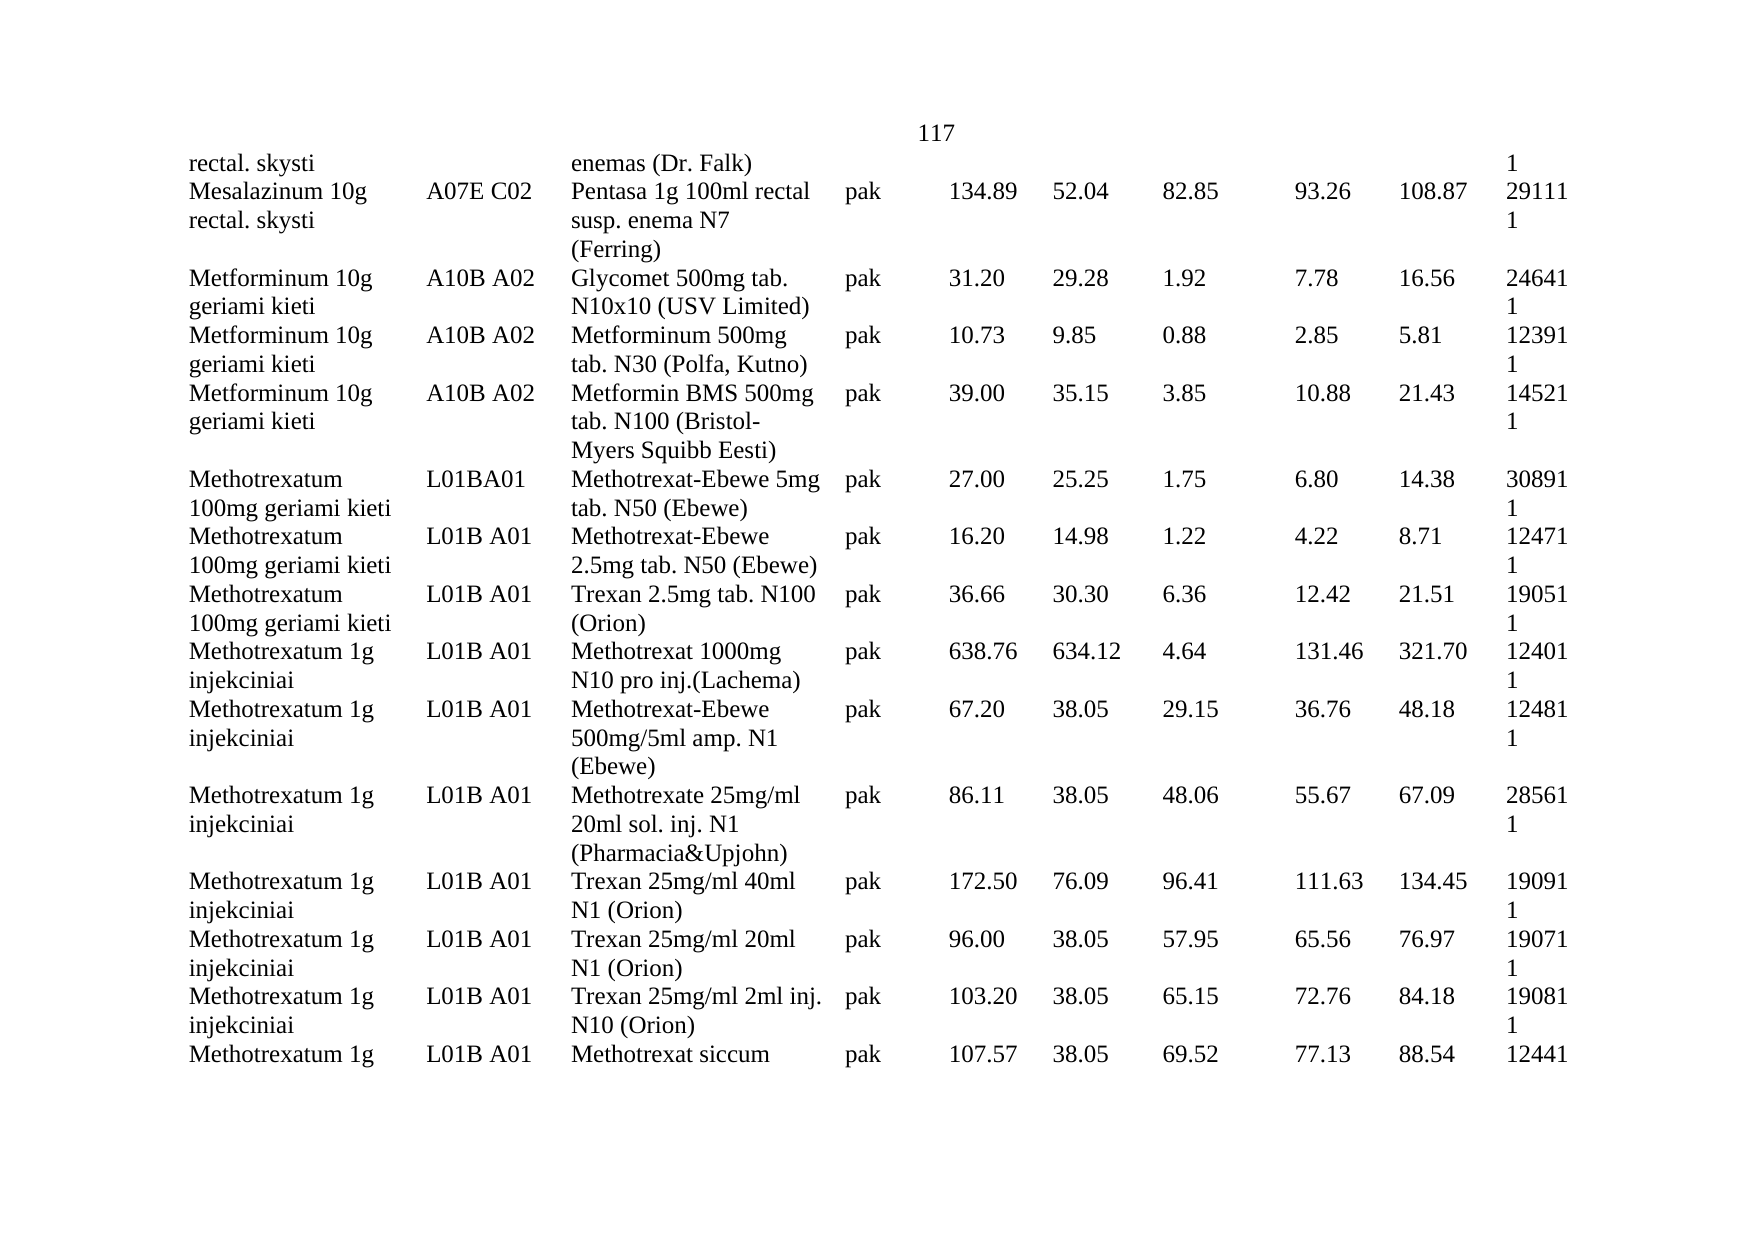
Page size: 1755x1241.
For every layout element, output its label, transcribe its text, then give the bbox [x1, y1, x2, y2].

table_cell Methotrexat 1000mg N10 pro inj.(Lachema) [560, 636, 833, 694]
table_cell pak [834, 866, 937, 924]
table_cell [1589, 981, 1595, 1039]
table_cell 16.20 [938, 521, 1041, 579]
table_cell L01B A01 [415, 694, 559, 780]
table_cell L01B A01 [415, 636, 559, 694]
table_cell 96.41 [1151, 866, 1283, 924]
table_cell 67.09 [1388, 780, 1494, 866]
table_cell Trexan 25mg/ml 2ml inj. N10 (Orion) [560, 981, 833, 1039]
table_cell 0.88 [1151, 320, 1283, 378]
table_cell 14.98 [1041, 521, 1151, 579]
table_cell 96.00 [938, 924, 1041, 981]
table_cell Methotrexate 25mg/ml 20ml sol. inj. N1 (Pharmacia&Upjohn) [560, 780, 833, 866]
table_cell 76.97 [1388, 924, 1494, 981]
table_cell 10.88 [1283, 378, 1387, 464]
table_cell Methotrexat-Ebewe 5mg tab. N50 (Ebewe) [560, 464, 833, 521]
table_cell L01B A01 [415, 866, 559, 924]
table_cell 131.46 [1283, 636, 1387, 694]
table_cell 16.56 [1388, 263, 1494, 320]
table_cell 4.22 [1283, 521, 1387, 579]
table_cell L01B A01 [415, 521, 559, 579]
table_cell A07E C02 [415, 176, 559, 263]
table_cell L01B A01 [415, 780, 559, 866]
table_cell pak [834, 579, 937, 636]
table_cell [1589, 780, 1595, 866]
table_cell pak [834, 521, 937, 579]
table_cell 52.04 [1041, 176, 1151, 263]
table_cell [1589, 464, 1595, 521]
table_cell 638.76 [938, 636, 1041, 694]
table_cell 69.52 [1151, 1039, 1283, 1068]
table_cell pak [834, 378, 937, 464]
table_cell rectal. skysti [177, 148, 415, 176]
table_cell Metforminum 10g geriami kieti [177, 320, 415, 378]
table_cell A10B A02 [415, 378, 559, 464]
table_cell 1.22 [1151, 521, 1283, 579]
table_cell [1589, 176, 1595, 263]
table_cell 6.36 [1151, 579, 1283, 636]
table_cell Methotrexatum 1g injekciniai [177, 694, 415, 780]
table_cell 36.76 [1283, 694, 1387, 780]
table_cell [1041, 148, 1151, 176]
table_cell [1589, 866, 1595, 924]
table_cell pak [834, 176, 937, 263]
table_cell Metforminum 10g geriami kieti [177, 263, 415, 320]
table_cell Methotrexatum 100mg geriami kieti [177, 579, 415, 636]
table_cell Methotrexatum 100mg geriami kieti [177, 464, 415, 521]
table_cell 3.85 [1151, 378, 1283, 464]
table_cell 285611 [1495, 780, 1589, 866]
table_cell L01B A01 [415, 1039, 559, 1068]
table_cell 291111 [1495, 176, 1589, 263]
table_cell 103.20 [938, 981, 1041, 1039]
table_cell 190711 [1495, 924, 1589, 981]
table_cell Methotrexat-Ebewe 500mg/5ml amp. N1 (Ebewe) [560, 694, 833, 780]
table_cell 77.13 [1283, 1039, 1387, 1068]
table_cell [834, 148, 937, 176]
table_cell Pentasa 1g 100ml rectal susp. enema N7 (Ferring) [560, 176, 833, 263]
table_cell Methotrexat-Ebewe 2.5mg tab. N50 (Ebewe) [560, 521, 833, 579]
table_cell pak [834, 263, 937, 320]
table_cell 93.26 [1283, 176, 1387, 263]
table_cell 108.87 [1388, 176, 1494, 263]
table_cell [938, 148, 1041, 176]
table_cell Trexan 25mg/ml 20ml N1 (Orion) [560, 924, 833, 981]
table_cell pak [834, 1039, 937, 1068]
table_cell Methotrexat siccum [560, 1039, 833, 1068]
table_cell 29.28 [1041, 263, 1151, 320]
table_cell 321.70 [1388, 636, 1494, 694]
table_cell 38.05 [1041, 924, 1151, 981]
table_cell 38.05 [1041, 981, 1151, 1039]
table_cell L01B A01 [415, 981, 559, 1039]
table_cell 111.63 [1283, 866, 1387, 924]
table_cell Methotrexatum 1g injekciniai [177, 924, 415, 981]
table_cell Metformin BMS 500mg tab. N100 (Bristol-Myers Squibb Eesti) [560, 378, 833, 464]
table_cell 4.64 [1151, 636, 1283, 694]
table_cell 308911 [1495, 464, 1589, 521]
table_cell 123911 [1495, 320, 1589, 378]
table_cell 48.18 [1388, 694, 1494, 780]
table_cell 134.89 [938, 176, 1041, 263]
table_cell [1283, 148, 1387, 176]
table_cell pak [834, 780, 937, 866]
table_cell L01B A01 [415, 924, 559, 981]
table_cell [1589, 694, 1595, 780]
table_cell 29.15 [1151, 694, 1283, 780]
table_cell 21.51 [1388, 579, 1494, 636]
table_cell 190911 [1495, 866, 1589, 924]
table_cell 31.20 [938, 263, 1041, 320]
table_cell 21.43 [1388, 378, 1494, 464]
table_cell 88.54 [1388, 1039, 1494, 1068]
table_cell 9.85 [1041, 320, 1151, 378]
table_cell 246411 [1495, 263, 1589, 320]
table_cell 124711 [1495, 521, 1589, 579]
table_cell Trexan 2.5mg tab. N100 (Orion) [560, 579, 833, 636]
table_cell 55.67 [1283, 780, 1387, 866]
table_cell 5.81 [1388, 320, 1494, 378]
table_cell 10.73 [938, 320, 1041, 378]
table_cell enemas (Dr. Falk) [560, 148, 833, 176]
table_cell 190511 [1495, 579, 1589, 636]
table_cell Methotrexatum 1g injekciniai [177, 866, 415, 924]
table_cell L01BA01 [415, 464, 559, 521]
table_cell pak [834, 924, 937, 981]
table_cell L01B A01 [415, 579, 559, 636]
table_cell Metforminum 10g geriami kieti [177, 378, 415, 464]
table_cell 65.15 [1151, 981, 1283, 1039]
table_cell 57.95 [1151, 924, 1283, 981]
table_cell [1589, 636, 1595, 694]
table_cell A10B A02 [415, 263, 559, 320]
table_cell 25.25 [1041, 464, 1151, 521]
table_cell Methotrexatum 1g injekciniai [177, 981, 415, 1039]
table_cell 27.00 [938, 464, 1041, 521]
table_cell 67.20 [938, 694, 1041, 780]
table_cell 2.85 [1283, 320, 1387, 378]
table_cell Glycomet 500mg tab. N10x10 (USV Limited) [560, 263, 833, 320]
table_cell [415, 148, 559, 176]
table_cell 145211 [1495, 378, 1589, 464]
table_cell 8.71 [1388, 521, 1494, 579]
table_cell 84.18 [1388, 981, 1494, 1039]
table_cell Methotrexatum 100mg geriami kieti [177, 521, 415, 579]
table_cell 124011 [1495, 636, 1589, 694]
table_cell 1 [1495, 148, 1589, 176]
table_cell [1589, 148, 1595, 176]
table_cell 6.80 [1283, 464, 1387, 521]
table_cell 124811 [1495, 694, 1589, 780]
table_cell 7.78 [1283, 263, 1387, 320]
table_cell 39.00 [938, 378, 1041, 464]
table_cell 1.75 [1151, 464, 1283, 521]
table_cell [1589, 579, 1595, 636]
table_cell [1589, 521, 1595, 579]
table_cell 82.85 [1151, 176, 1283, 263]
table_cell Methotrexatum 1g injekciniai [177, 780, 415, 866]
table_cell [1151, 148, 1283, 176]
table_cell 48.06 [1151, 780, 1283, 866]
table_cell 190811 [1495, 981, 1589, 1039]
table_cell pak [834, 981, 937, 1039]
table_cell [1589, 320, 1595, 378]
table_cell pak [834, 694, 937, 780]
table_cell Metforminum 500mg tab. N30 (Polfa, Kutno) [560, 320, 833, 378]
table_cell 38.05 [1041, 694, 1151, 780]
table_cell A10B A02 [415, 320, 559, 378]
table_cell 35.15 [1041, 378, 1151, 464]
table_cell 12441 [1495, 1039, 1589, 1068]
table_cell 634.12 [1041, 636, 1151, 694]
table_cell [1589, 263, 1595, 320]
table_cell 134.45 [1388, 866, 1494, 924]
table_cell pak [834, 464, 937, 521]
table_cell 38.05 [1041, 1039, 1151, 1068]
table_cell 1.92 [1151, 263, 1283, 320]
table_cell [1589, 924, 1595, 981]
table_cell 14.38 [1388, 464, 1494, 521]
table_cell 107.57 [938, 1039, 1041, 1068]
table_cell [1589, 378, 1595, 464]
table_cell 65.56 [1283, 924, 1387, 981]
table_cell 76.09 [1041, 866, 1151, 924]
table_cell pak [834, 636, 937, 694]
table_cell pak [834, 320, 937, 378]
table_cell Trexan 25mg/ml 40ml N1 (Orion) [560, 866, 833, 924]
table_cell 12.42 [1283, 579, 1387, 636]
table_cell 172.50 [938, 866, 1041, 924]
table_cell Methotrexatum 1g injekciniai [177, 636, 415, 694]
table_cell 86.11 [938, 780, 1041, 866]
table_cell [1388, 148, 1494, 176]
table_cell 30.30 [1041, 579, 1151, 636]
table_cell 38.05 [1041, 780, 1151, 866]
table_cell [1589, 1039, 1595, 1068]
table_cell Methotrexatum 1g [177, 1039, 415, 1068]
table_cell 72.76 [1283, 981, 1387, 1039]
table_cell 36.66 [938, 579, 1041, 636]
table_cell Mesalazinum 10g rectal. skysti [177, 176, 415, 263]
